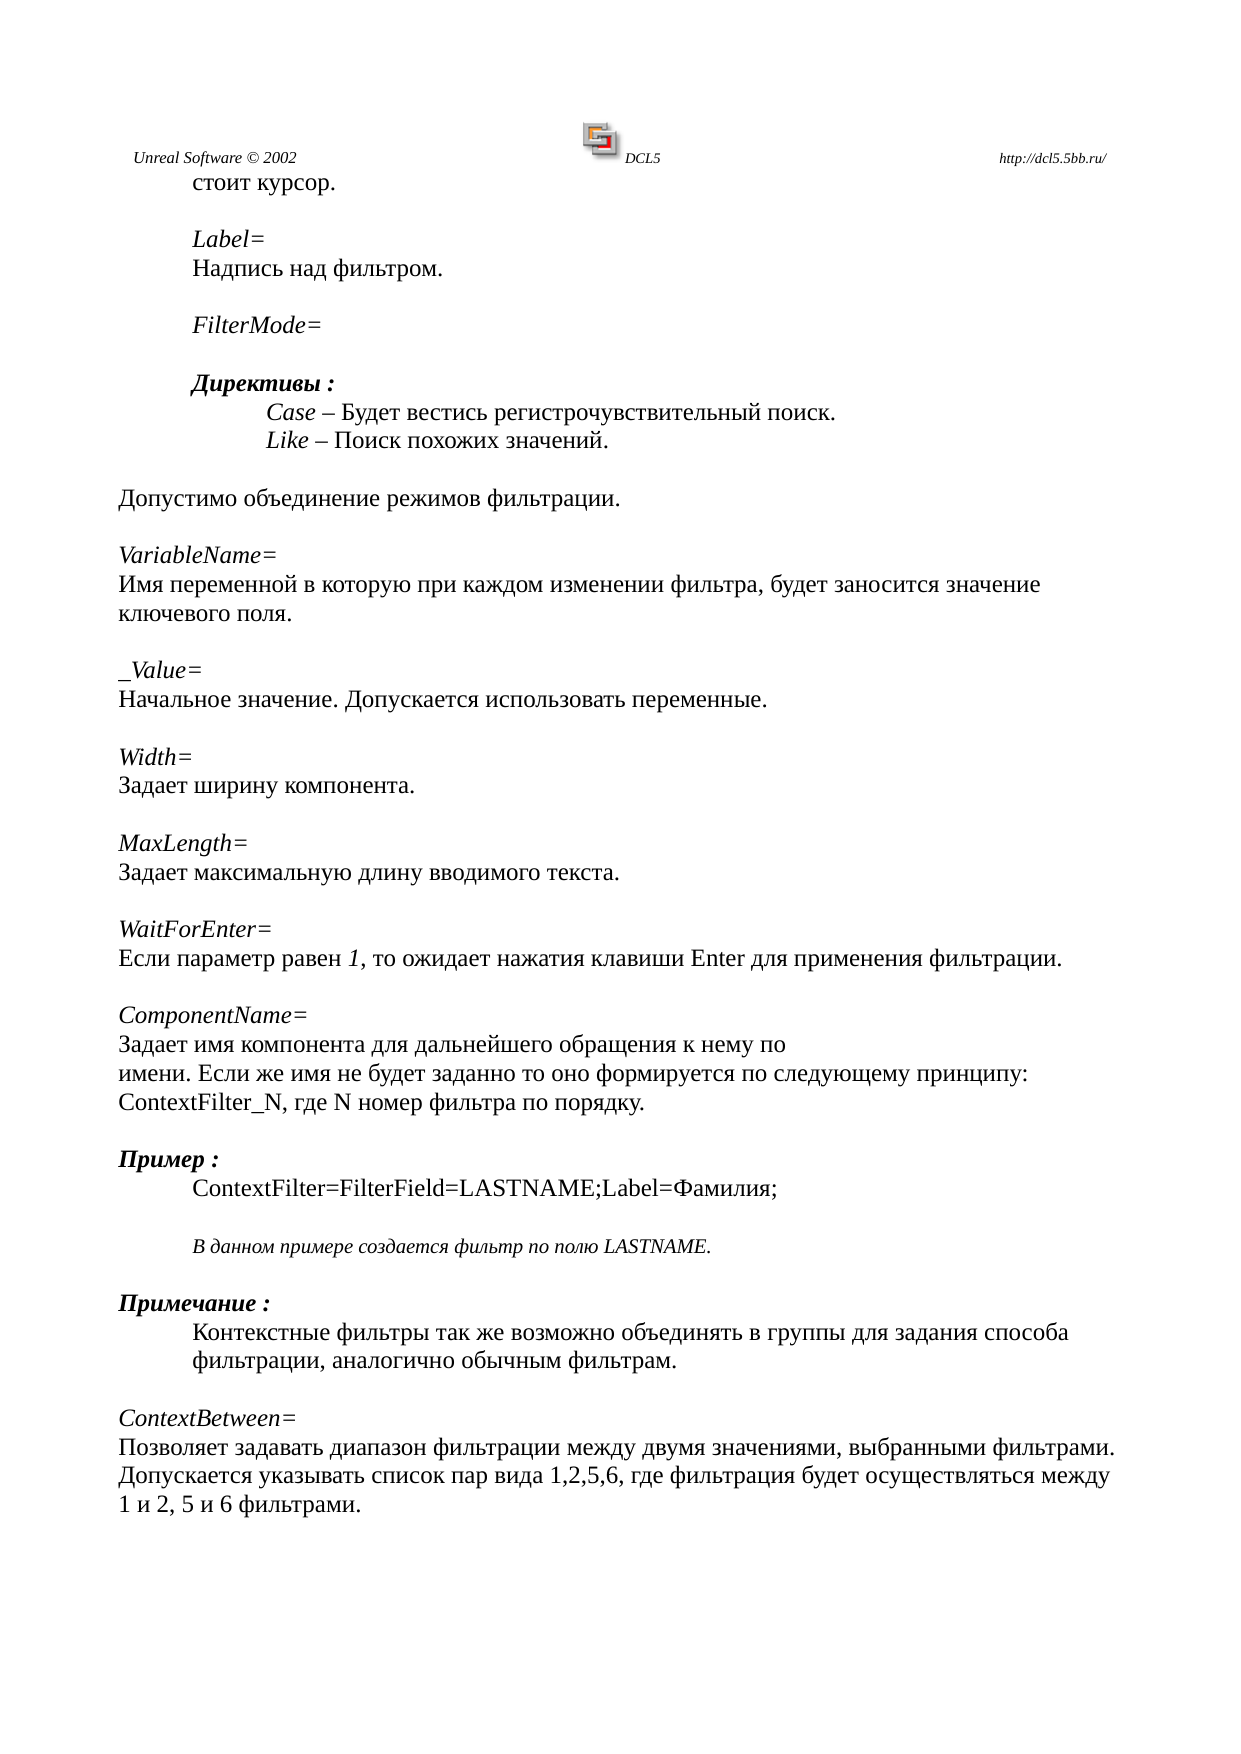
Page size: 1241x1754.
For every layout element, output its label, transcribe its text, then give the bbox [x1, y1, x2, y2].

text стоит курсор. [118, 167, 1122, 195]
text ContextFilter=FilterField=LASTNAME;Label=Фамилия; [118, 1173, 1122, 1202]
text VariableName= [118, 540, 1122, 569]
text Начальное значение. Допускается использовать переменные. [118, 684, 1122, 713]
text Label= [118, 224, 1122, 253]
text FilterMode= [118, 310, 1122, 339]
text Позволяет задавать диапазон фильтрации между двумя значениями, выбранными фильтрами. Допускается указывать список пар вида 1,2,5,6, где фильтрация будет осуществляться между 1 и 2, 5 и 6 фильтрами. [118, 1432, 1122, 1518]
text Задает максимальную длину вводимого текста. [118, 857, 1122, 885]
text Примечание : [118, 1288, 1122, 1317]
text имени. Если же имя не будет заданно то оно формируется по следующему принципу: ContextFilter_N, где N номер фильтра по порядку. [118, 1058, 1122, 1115]
text Допустимо объединение режимов фильтрации. [118, 483, 1122, 512]
picture [579, 118, 625, 164]
text ContextBetween= [118, 1403, 1122, 1432]
text ComponentName= [118, 1000, 1122, 1029]
text Если параметр равен 1, то ожидает нажатия клавиши Enter для применения фильтрации. [118, 943, 1122, 972]
text MaxLength= [118, 828, 1122, 857]
text WaitForEnter= [118, 914, 1122, 943]
text Case – Будет вестись регистрочувствительный поиск. [118, 397, 1122, 425]
text Пример : [118, 1144, 1122, 1173]
text Like – Поиск похожих значений. [118, 425, 1122, 454]
text Задает ширину компонента. [118, 770, 1122, 799]
text Надпись над фильтром. [118, 253, 1122, 282]
text Задает имя компонента для дальнейшего обращения к нему по [118, 1029, 1122, 1058]
text Контекстные фильтры так же возможно объединять в группы для задания способа фильтрации, аналогично обычным фильтрам. [118, 1317, 1122, 1374]
text _Value= [118, 655, 1122, 684]
text Width= [118, 742, 1122, 770]
text В данном примере создается фильтр по полю LASTNAME. [118, 1230, 1122, 1259]
text Имя переменной в которую при каждом изменении фильтра, будет заносится значение ключевого поля. [118, 569, 1122, 627]
text Директивы : [118, 368, 1122, 397]
